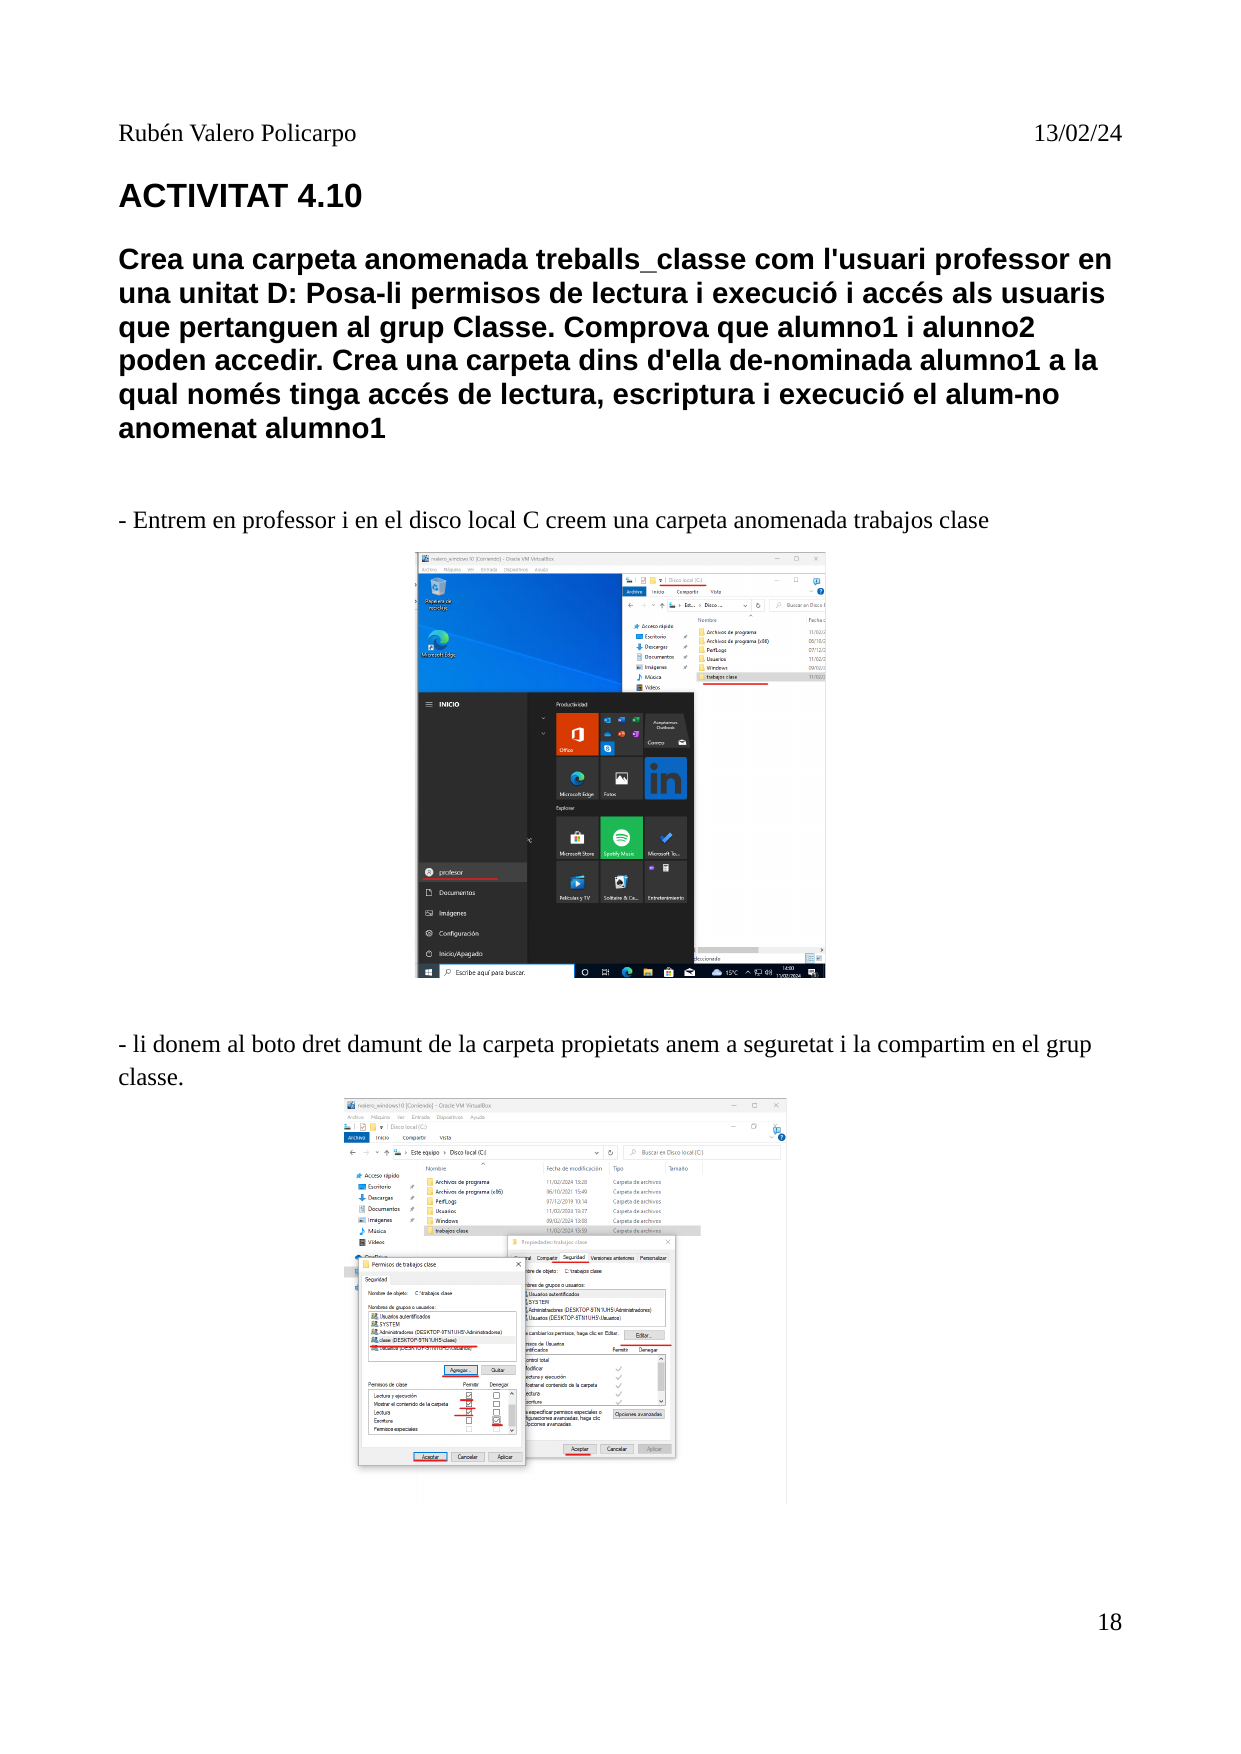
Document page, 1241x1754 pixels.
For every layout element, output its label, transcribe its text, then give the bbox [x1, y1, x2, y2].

text - li donem al boto dret damunt de la carpeta propietats anem a seguretat i la compartim en el grup classe. [118, 1029, 1122, 1091]
picture [344, 1098, 787, 1504]
subtitle Crea una carpeta anomenada treballs_classe com l'usuari professor en una unitat D: Posa-li permisos de lectura i execució i accés als usuaris que pertanguen al grup Classe. Comprova que alumno1 i alunno2 poden accedir. Crea una carpeta dins d'ella de-nominada alumno1 a la qual només tinga accés de lectura, escriptura i execució el alum-no anomenat alumno1 [118, 242, 1122, 444]
picture [414, 552, 826, 978]
subtitle ACTIVITAT 4.10 [118, 176, 1122, 215]
text - Entrem en professor i en el disco local C creem una carpeta anomenada trabajos clase [118, 505, 1122, 533]
